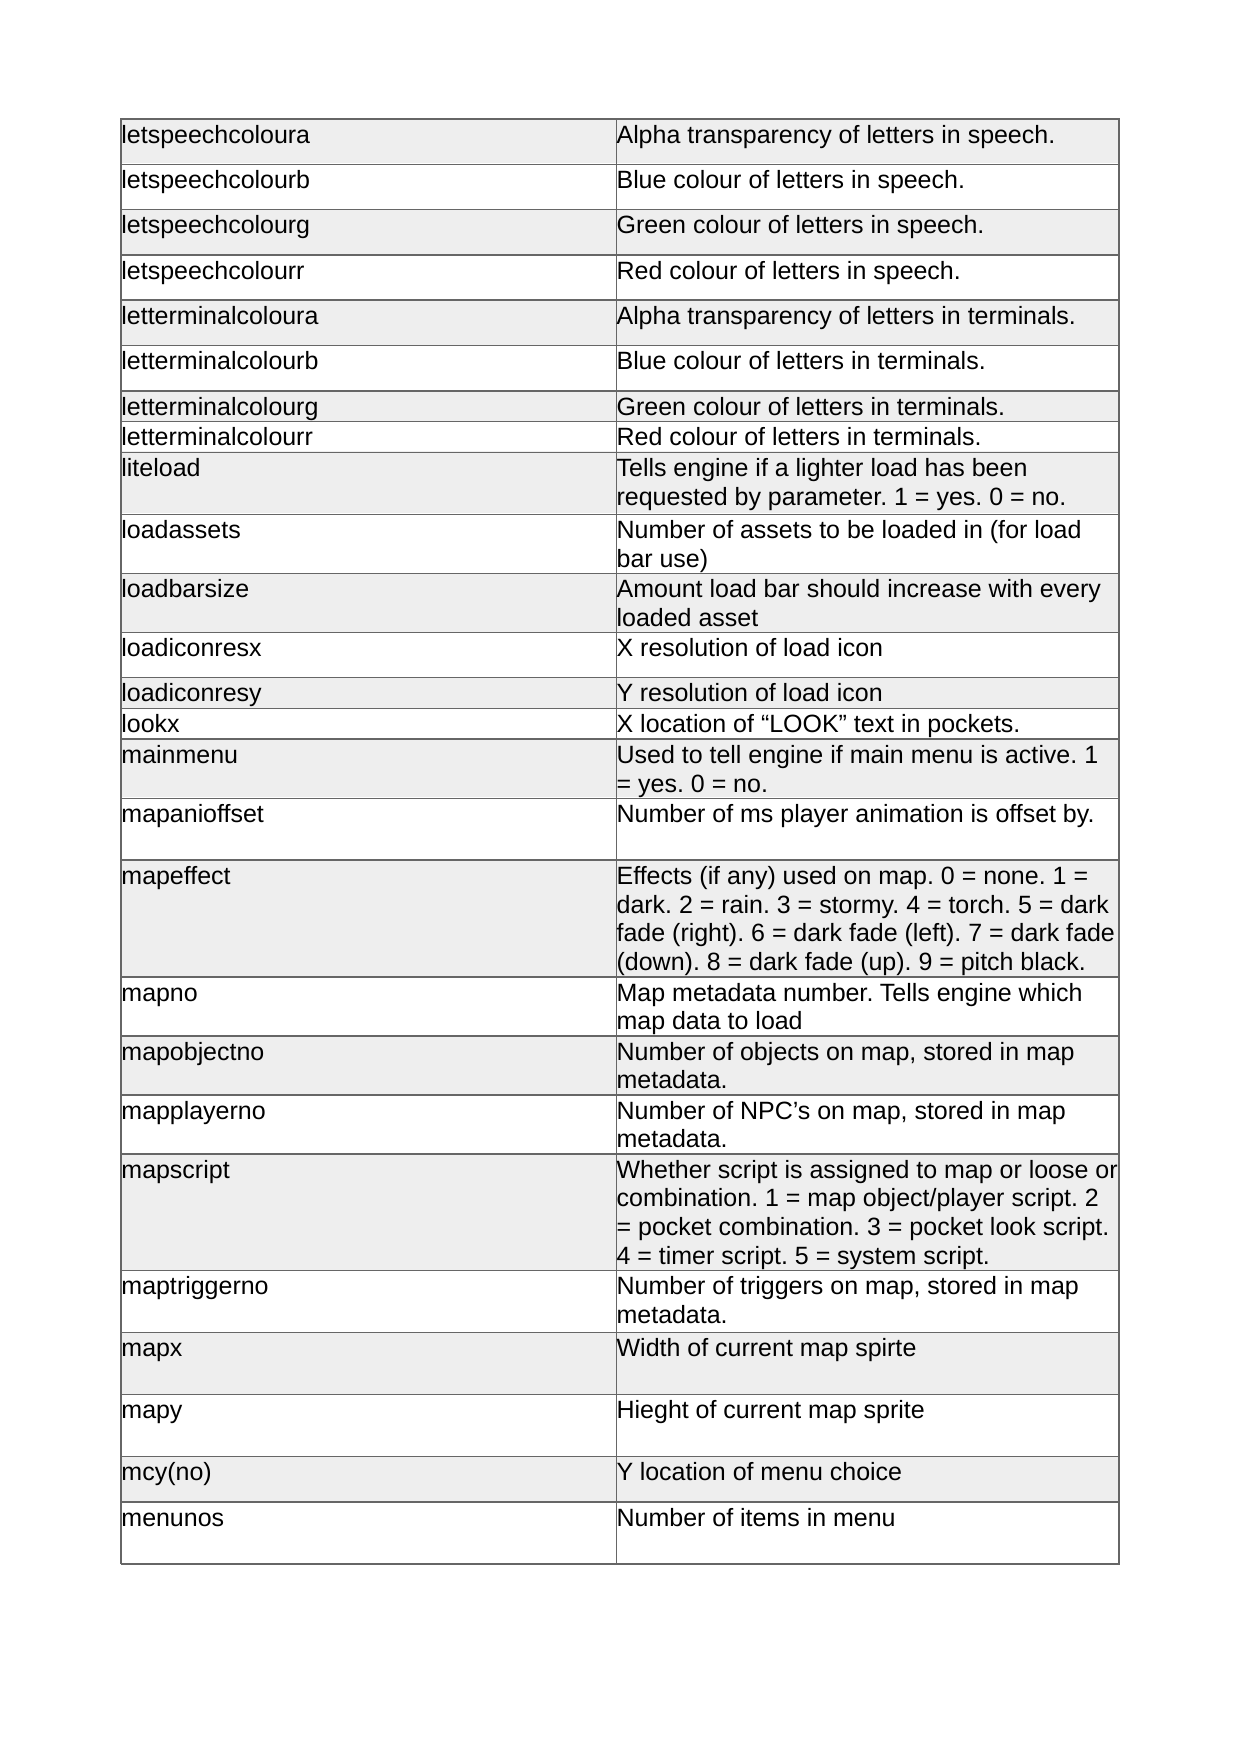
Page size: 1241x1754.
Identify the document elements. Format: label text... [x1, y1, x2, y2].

table_cell Alpha transparency of letters in speech. [617, 120, 1118, 163]
table_cell Green colour of letters in terminals. [617, 392, 1118, 421]
table_cell letspeechcolourb [122, 165, 616, 209]
table_cell Tells engine if a lighter load has been requested by parameter. 1 = yes. 0 = no. [617, 453, 1118, 513]
table_cell Alpha transparency of letters in terminals. [617, 301, 1118, 345]
table_cell letterminalcolourr [122, 422, 616, 451]
table_cell Number of objects on map, stored in map metadata. [617, 1037, 1118, 1094]
table_cell Number of items in menu [617, 1503, 1118, 1563]
table_cell X resolution of load icon [617, 633, 1118, 677]
table_cell Whether script is assigned to map or loose or combination. 1 = map object/player script. 2 = pocket combination. 3 = pocket look script. 4 = timer script. 5 = system script. [617, 1155, 1118, 1270]
table_cell maptriggerno [122, 1271, 616, 1332]
table_cell Number of NPC’s on map, stored in map metadata. [617, 1096, 1118, 1153]
table_cell mapx [122, 1333, 616, 1394]
table_cell letterminalcolourb [122, 346, 616, 390]
table_cell mapy [122, 1395, 616, 1456]
table_cell Blue colour of letters in speech. [617, 165, 1118, 209]
table_cell mapplayerno [122, 1096, 616, 1153]
table_cell letterminalcolourg [122, 392, 616, 421]
table_cell Blue colour of letters in terminals. [617, 346, 1118, 390]
table_cell Red colour of letters in terminals. [617, 422, 1118, 451]
table_cell loadiconresx [122, 633, 616, 677]
table_cell letspeechcoloura [122, 120, 616, 163]
table_cell mcy(no) [122, 1457, 616, 1501]
table_cell letterminalcoloura [122, 301, 616, 345]
table_cell Amount load bar should increase with every loaded asset [617, 574, 1118, 632]
table_cell mapeffect [122, 861, 616, 976]
table_cell Width of current map spirte [617, 1333, 1118, 1394]
table_cell loadbarsize [122, 574, 616, 632]
table_cell Map metadata number. Tells engine which map data to load [617, 978, 1118, 1035]
table_cell menunos [122, 1503, 616, 1563]
table_cell Number of ms player animation is offset by. [617, 799, 1118, 859]
table_cell Hieght of current map sprite [617, 1395, 1118, 1456]
table_cell mapobjectno [122, 1037, 616, 1094]
table_cell mapanioffset [122, 799, 616, 859]
table_cell Green colour of letters in speech. [617, 210, 1118, 254]
table_cell Number of assets to be loaded in (for load bar use) [617, 515, 1118, 572]
table_cell Y location of menu choice [617, 1457, 1118, 1501]
table_cell mapno [122, 978, 616, 1035]
table_cell Red colour of letters in speech. [617, 256, 1118, 299]
table_cell Y resolution of load icon [617, 678, 1118, 708]
table_cell loadiconresy [122, 678, 616, 708]
table_cell Effects (if any) used on map. 0 = none. 1 = dark. 2 = rain. 3 = stormy. 4 = torch. 5 = dark fade (right). 6 = dark fade (left). 7 = dark fade (down). 8 = dark fade (up). 9 = pitch black. [617, 861, 1118, 976]
table_cell mapscript [122, 1155, 616, 1270]
table_cell X location of “LOOK” text in pockets. [617, 709, 1118, 738]
table_cell Number of triggers on map, stored in map metadata. [617, 1271, 1118, 1332]
table_cell liteload [122, 453, 616, 513]
table_cell mainmenu [122, 740, 616, 797]
table_cell loadassets [122, 515, 616, 572]
table_cell letspeechcolourr [122, 256, 616, 299]
table_cell lookx [122, 709, 616, 738]
table_cell Used to tell engine if main menu is active. 1 = yes. 0 = no. [617, 740, 1118, 797]
table_cell letspeechcolourg [122, 210, 616, 254]
